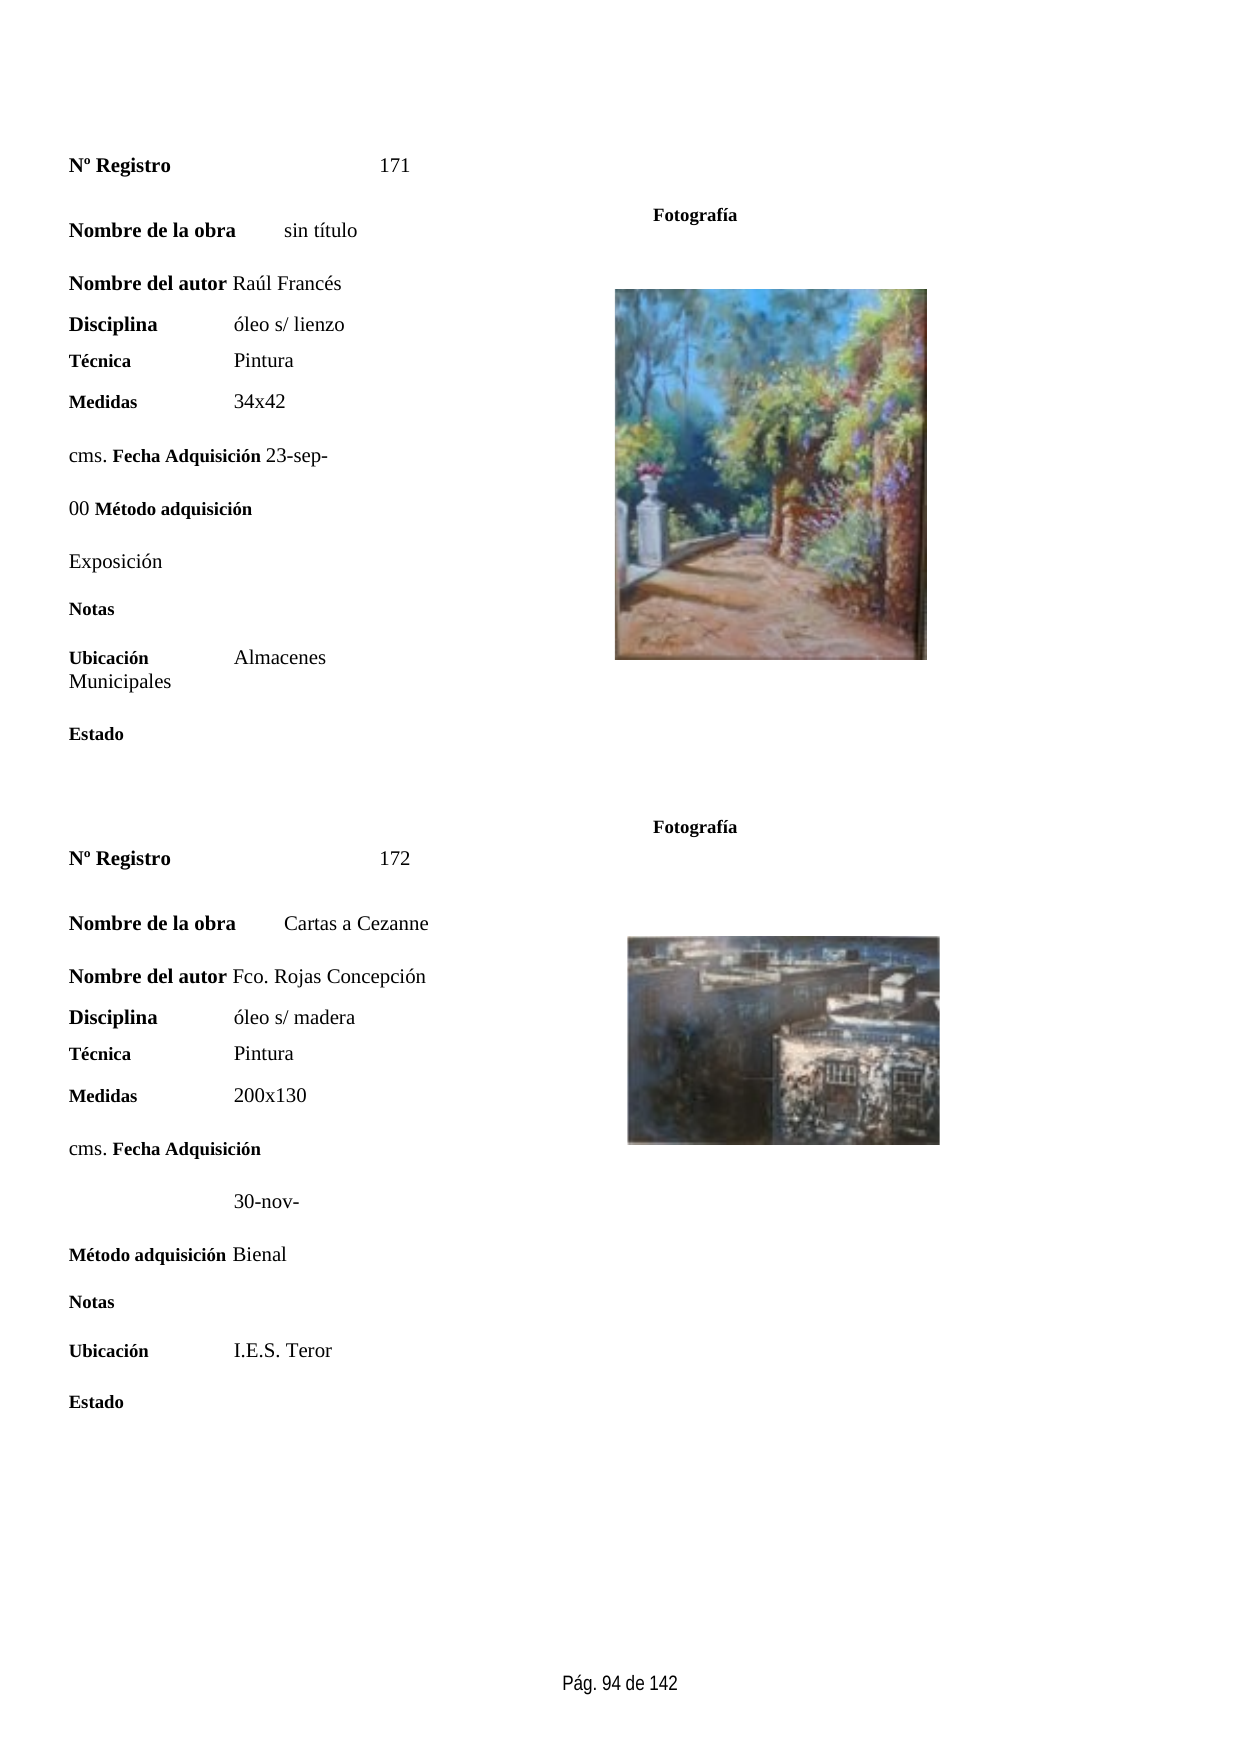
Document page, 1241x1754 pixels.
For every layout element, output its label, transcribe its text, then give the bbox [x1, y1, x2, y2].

text Disciplina óleo s/ lienzo [68, 312, 433, 336]
text Nombre de la obra Cartas a Cezanne [68, 911, 433, 935]
text Técnica Pintura [68, 348, 433, 372]
text Ubicación I.E.S. Teror [68, 1337, 433, 1362]
picture [627, 936, 940, 1145]
text Fotografía [653, 204, 1065, 225]
picture [614, 289, 927, 660]
text Nº Registro 172 [68, 846, 433, 870]
text Nombre del autor Raúl Francés [68, 271, 433, 295]
text Notas [68, 602, 433, 619]
text Medidas 200x130 cms. Fecha Adquisición 30-nov- Método adquisición Bienal [68, 1082, 350, 1266]
text Ubicación Almacenes Municipales [68, 644, 433, 693]
text Fotografía [653, 816, 1065, 837]
text Medidas 34x42 cms. Fecha Adquisición 23-sep-00 Método adquisición Exposición [68, 389, 329, 573]
text Disciplina óleo s/ madera [68, 1005, 433, 1029]
text Nº Registro 171 [68, 153, 433, 177]
text Técnica Pintura [68, 1041, 433, 1065]
text Nombre de la obra sin título [68, 217, 433, 242]
text Notas [68, 1295, 433, 1312]
text Estado [68, 1391, 433, 1413]
text Estado [68, 722, 433, 744]
text Nombre del autor Fco. Rojas Concepción [68, 964, 433, 988]
